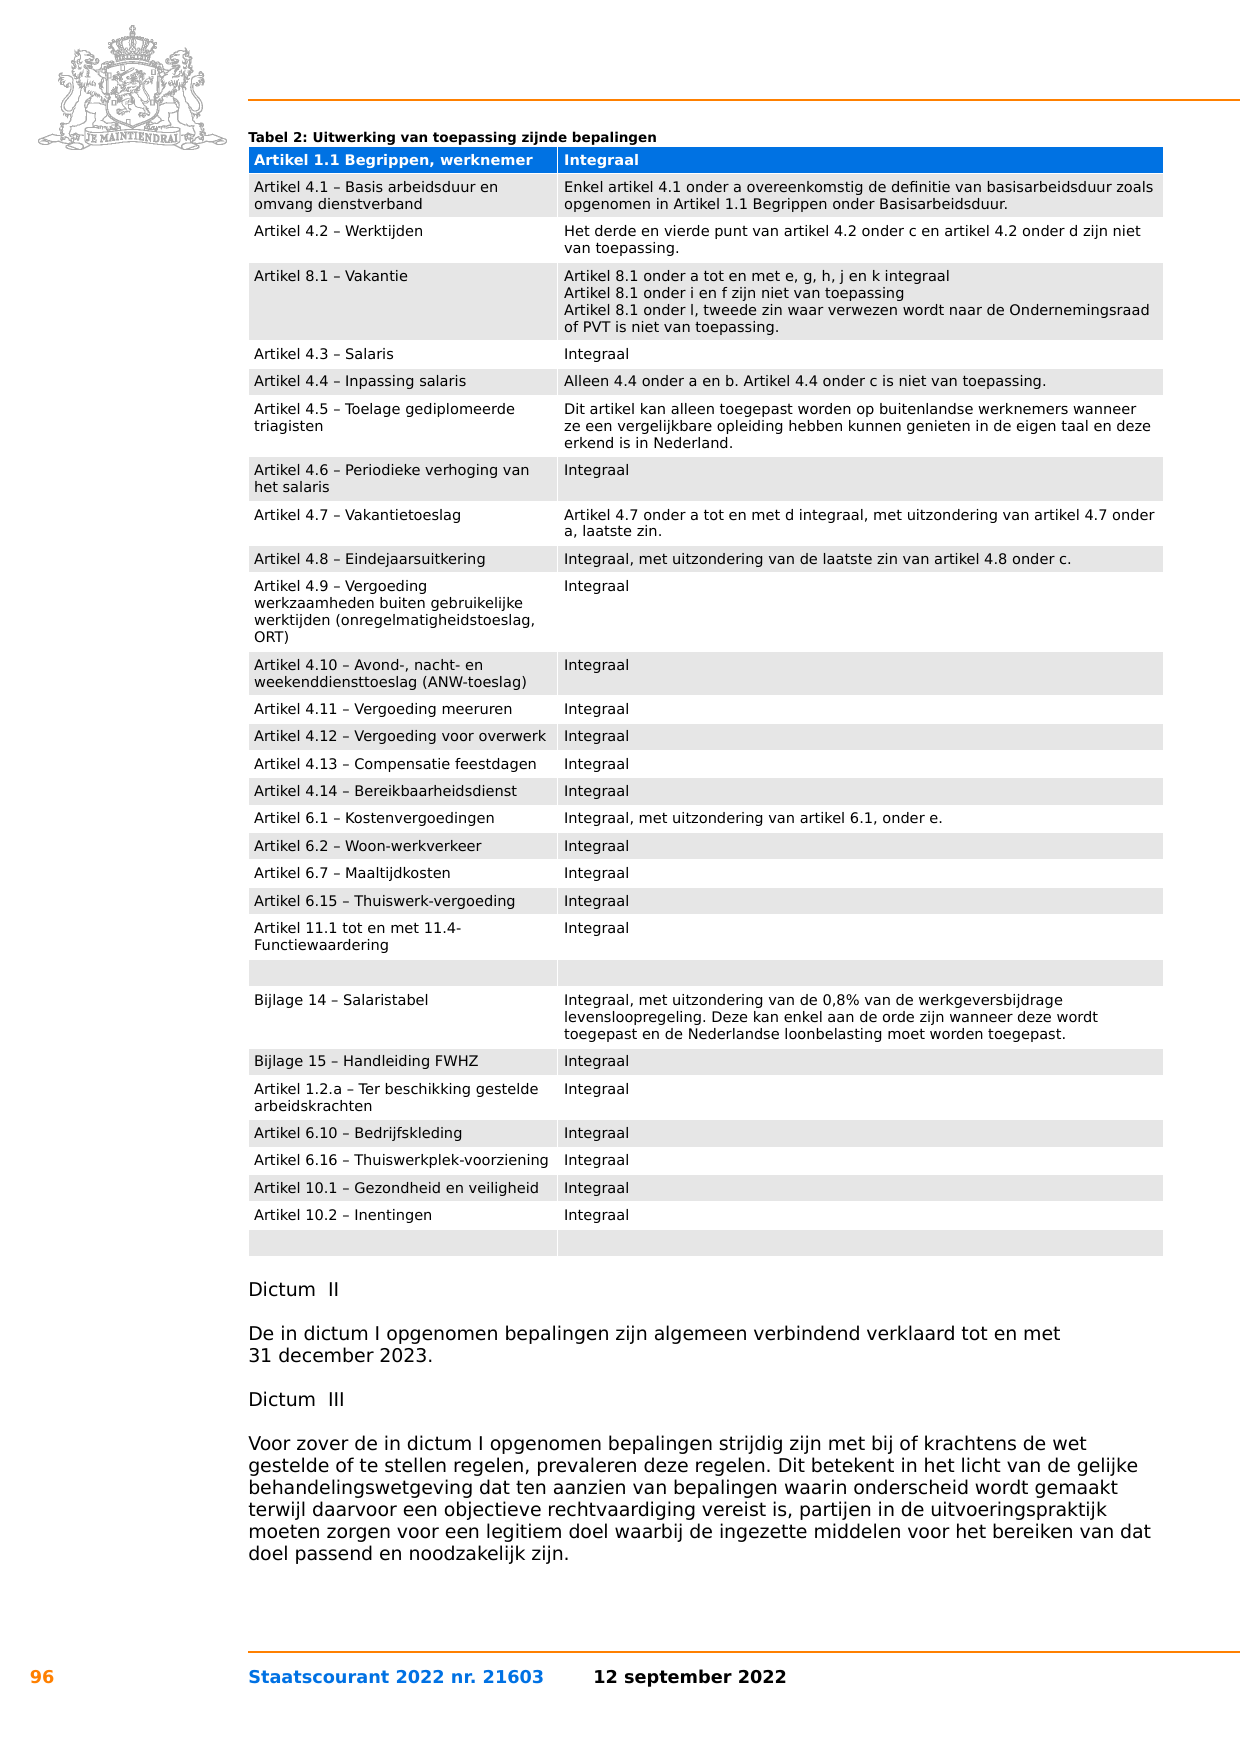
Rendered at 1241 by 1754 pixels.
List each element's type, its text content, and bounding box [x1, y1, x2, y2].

text Dictum III [248, 1389, 1163, 1411]
picture [38, 25, 227, 150]
table_cell Integraal [558, 574, 1163, 651]
table_cell Artikel 4.3 – Salaris [249, 341, 557, 367]
table_cell Integraal [558, 751, 1163, 777]
table_cell Artikel 10.1 – Gezondheid en veiligheid [249, 1175, 557, 1201]
table_cell [249, 960, 557, 986]
table_cell Artikel 6.10 – Bedrijfskleding [249, 1120, 557, 1147]
table_header Tabel 2: Uitwerking van toepassing zijnde bepalingen [248, 130, 1163, 146]
text Voor zover de in dictum I opgenomen bepalingen strijdig zijn met bij of krachtens de wet gestelde of te stellen regelen, prevaleren deze regelen. Dit betekent in het licht van de gelijke behandelingswetgeving dat ten aanzien van bepalingen waarin onderscheid wordt gemaakt terwijl daarvoor een objectieve rechtvaardiging vereist is, partijen in de uitvoeringspraktijk moeten zorgen voor een legitiem doel waarbij de ingezette middelen voor het bereiken van dat doel passend en noodzakelijk zijn. [248, 1433, 1163, 1564]
table_cell Integraal [558, 696, 1163, 722]
table_cell Alleen 4.4 onder a en b. Artikel 4.4 onder c is niet van toepassing. [558, 369, 1163, 395]
table_cell Artikel 4.10 – Avond-, nacht- en weekenddiensttoeslag (ANW-toeslag) [249, 652, 557, 695]
table_cell Artikel 1.1 Begrippen, werknemer [249, 147, 557, 173]
table_cell Enkel artikel 4.1 onder a overeenkomstig de definitie van basisarbeidsduur zoals opgenomen in Artikel 1.1 Begrippen onder Basisarbeidsduur. [558, 174, 1163, 217]
table_cell Integraal [558, 861, 1163, 887]
table_cell Artikel 4.4 – Inpassing salaris [249, 369, 557, 395]
table_cell Artikel 4.14 – Bereikbaarheidsdienst [249, 778, 557, 805]
table_cell Integraal [558, 147, 1163, 173]
table_cell Artikel 1.2.a – Ter beschikking gestelde arbeidskrachten [249, 1076, 557, 1119]
table_cell Artikel 4.9 – Vergoeding werkzaamheden buiten gebruikelijke werktijden (onregelmatigheidstoeslag, ORT) [249, 574, 557, 651]
table_cell Integraal [558, 341, 1163, 367]
table_cell Artikel 4.2 – Werktijden [249, 219, 557, 262]
table_cell Artikel 8.1 – Vakantie [249, 263, 557, 340]
table_cell Integraal [558, 833, 1163, 859]
table_cell Integraal [558, 1148, 1163, 1174]
table_cell Artikel 4.6 – Periodieke verhoging van het salaris [249, 457, 557, 501]
table_cell Artikel 6.1 – Kostenvergoedingen [249, 806, 557, 832]
table_cell Integraal, met uitzondering van artikel 6.1, onder e. [558, 806, 1163, 832]
table_cell Integraal [558, 1120, 1163, 1147]
table_cell Het derde en vierde punt van artikel 4.2 onder c en artikel 4.2 onder d zijn niet van toepassing. [558, 219, 1163, 262]
table_cell Integraal [558, 888, 1163, 914]
table_cell Artikel 4.8 – Eindejaarsuitkering [249, 546, 557, 572]
table_cell Dit artikel kan alleen toegepast worden op buitenlandse werknemers wanneer ze een vergelijkbare opleiding hebben kunnen genieten in de eigen taal en deze erkend is in Nederland. [558, 396, 1163, 456]
table_cell Artikel 4.13 – Compensatie feestdagen [249, 751, 557, 777]
table_cell [558, 1230, 1163, 1256]
table_cell Integraal [558, 457, 1163, 501]
table_cell Artikel 4.12 – Vergoeding voor overwerk [249, 724, 557, 750]
table_cell Artikel 4.11 – Vergoeding meeruren [249, 696, 557, 722]
table_cell Artikel 4.7 – Vakantietoeslag [249, 502, 557, 545]
table_cell Artikel 6.15 – Thuiswerk-vergoeding [249, 888, 557, 914]
text De in dictum I opgenomen bepalingen zijn algemeen verbindend verklaard tot en met 31 december 2023. [248, 1323, 1163, 1367]
text Dictum II [248, 1279, 1163, 1301]
table_cell Bijlage 14 – Salaristabel [249, 987, 557, 1047]
table_cell Artikel 4.1 – Basis arbeidsduur en omvang dienstverband [249, 174, 557, 217]
table_cell Integraal [558, 1175, 1163, 1201]
table_cell Artikel 6.16 – Thuiswerkplek-voorziening [249, 1148, 557, 1174]
table_cell Integraal [558, 1049, 1163, 1075]
table_cell Artikel 4.5 – Toelage gediplomeerde triagisten [249, 396, 557, 456]
table_cell Integraal, met uitzondering van de laatste zin van artikel 4.8 onder c. [558, 546, 1163, 572]
table_cell Artikel 8.1 onder a tot en met e, g, h, j en k integraal Artikel 8.1 onder i en f zijn niet van toepassing Artikel 8.1 onder l, tweede zin waar verwezen wordt naar de Ondernemingsraad of PVT is niet van toepassing. [558, 263, 1163, 340]
table_cell Integraal [558, 652, 1163, 695]
table_cell Artikel 6.7 – Maaltijdkosten [249, 861, 557, 887]
table_cell Integraal [558, 724, 1163, 750]
table_cell Integraal [558, 915, 1163, 959]
table_cell Integraal [558, 1076, 1163, 1119]
table_cell [249, 1230, 557, 1256]
table_cell Artikel 6.2 – Woon-werkverkeer [249, 833, 557, 859]
table_cell Artikel 10.2 – Inentingen [249, 1203, 557, 1229]
table_cell Integraal, met uitzondering van de 0,8% van de werkgeversbijdrage levensloopregeling. Deze kan enkel aan de orde zijn wanneer deze wordt toegepast en de Nederlandse loonbelasting moet worden toegepast. [558, 987, 1163, 1047]
table_cell Integraal [558, 778, 1163, 805]
table_cell Integraal [558, 1203, 1163, 1229]
table_cell Artikel 11.1 tot en met 11.4- Functiewaardering [249, 915, 557, 959]
table_cell [558, 960, 1163, 986]
table_cell Bijlage 15 – Handleiding FWHZ [249, 1049, 557, 1075]
table_cell Artikel 4.7 onder a tot en met d integraal, met uitzondering van artikel 4.7 onder a, laatste zin. [558, 502, 1163, 545]
